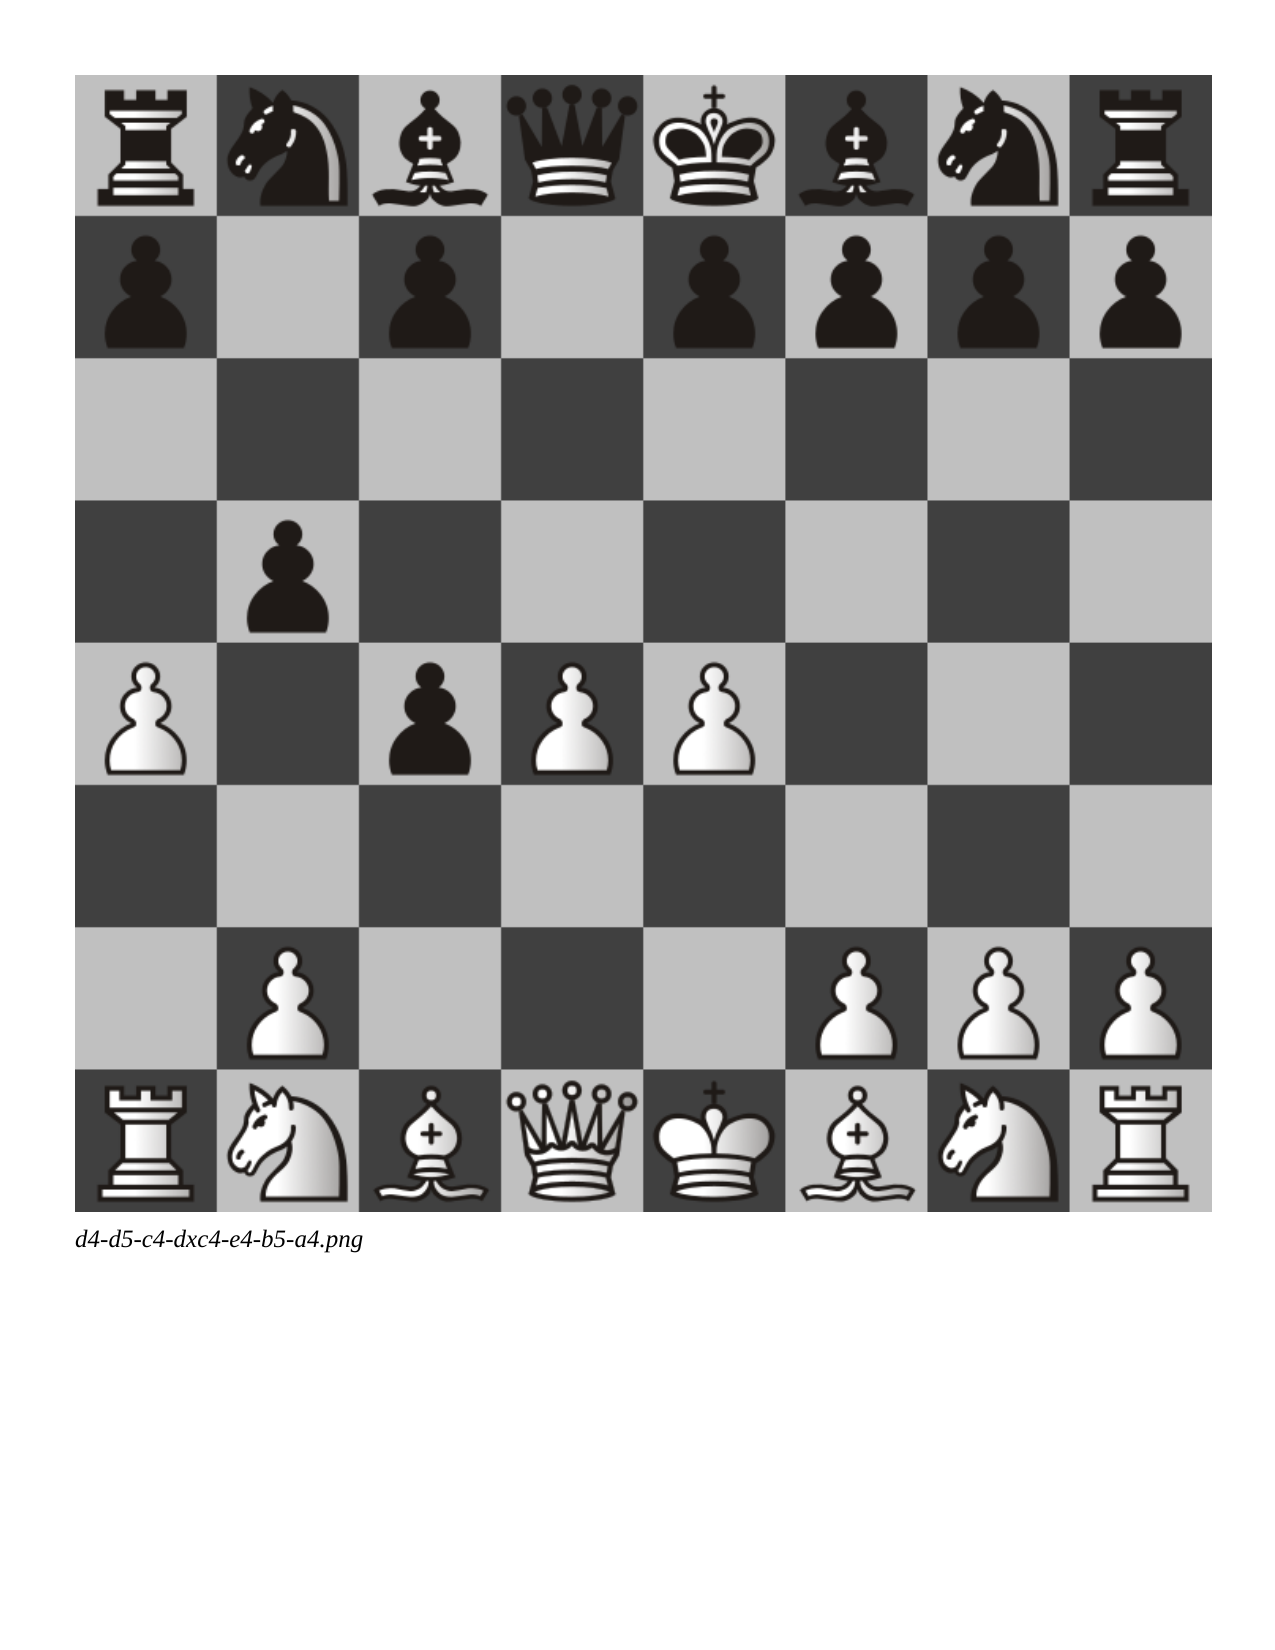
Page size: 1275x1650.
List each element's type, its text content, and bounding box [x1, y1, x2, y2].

text d4-d5-c4-dxc4-e4-b5-a4.png [75, 1224, 1200, 1253]
picture [75, 75, 1212, 1212]
